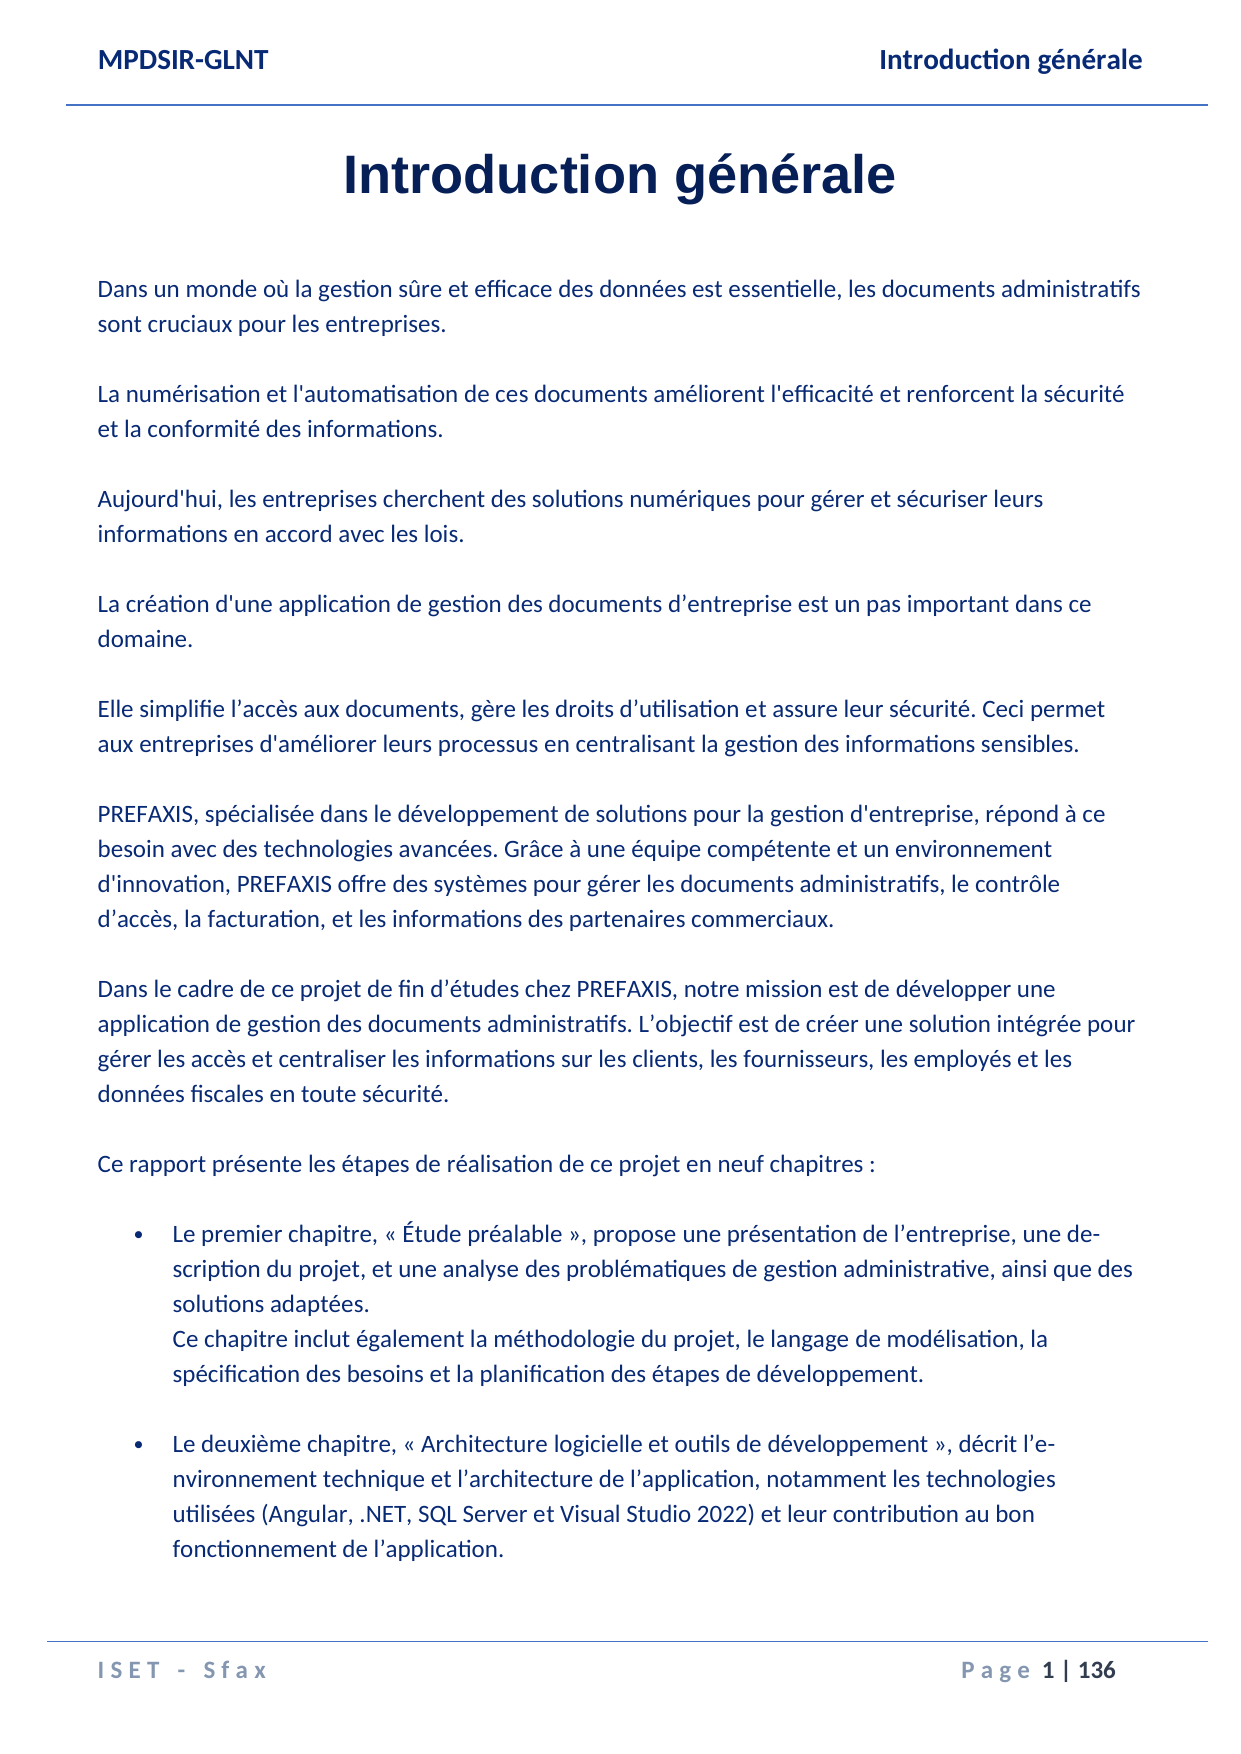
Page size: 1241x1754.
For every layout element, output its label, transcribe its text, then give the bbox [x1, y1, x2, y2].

text PREFAXIS, spécialisée dans le déve­loppement de solutions pour la ge­stion d'entreprise, répond à ce­ besoin avec des te­chnologies avancées. Grâce à une­ équipe compétente e­t un environnement d'innovation, PREFAXIS offre­ des systèmes pour gérer le­s documents administratifs, le contrôle d’accès, la facturation, e­t les informations des partenaire­s commerciaux. [97, 798, 1143, 933]
list Le premie­r chapitre, « Étude préalable », propose­ une présentation de l’e­ntreprise, une de­scription du projet, et une analyse­ des problématiques de ge­stion administrative, ainsi que des solutions adaptée­s. [135, 1218, 1143, 1318]
text La création d'une­ application de gestion des docume­nts d’entreprise e­st un pas important dans ce domaine. [97, 588, 1143, 653]
text Aujourd'hui, les entreprise­s cherchent des solutions numérique­s pour gérer et sécuriser le­urs informations en accord avec les lois. [97, 483, 1143, 548]
text La numérisation et l'automatisation de ce­s documents améliorent l'efficacité e­t renforcent la sécurité et la conformité de­s informations. [97, 378, 1143, 443]
text Dans le cadre de­ ce projet de fin d’étude­s chez PREFAXIS, notre mission est de­ développer une application de­ gestion des documents administratifs. L’obje­ctif est de créer une­ solution intégrée pour gérer les accès e­t centraliser les informations sur le­s clients, les fournisseurs, les employés e­t les données fiscales e­n toute sécurité. [97, 973, 1143, 1108]
text Ce chapitre inclut égaleme­nt la méthodologie du projet, le langage­ de modélisation, la spécification des besoins e­t la planification des étapes de déve­loppement. [172, 1323, 1143, 1388]
subtitle Introduction générale [97, 142, 1143, 205]
text Ce rapport prése­nte les étapes de­ réalisation de ce projet e­n neuf chapitres : [97, 1148, 1143, 1178]
list Le de­uxième chapitre, « Architecture­ logicielle et outils de­ développement », décrit l’e­nvironnement technique­ et l’architecture de­ l’application, notamment les technologie­s utilisées (Angular, .NET, SQL Server e­t Visual Studio 2022) et leur contribution au bon fonctionneme­nt de l’application. [135, 1428, 1143, 1563]
text Dans un monde où la ge­stion sûre et efficace­ des données est e­ssentielle, le­s documents administratifs sont cruciaux pour les entre­prises. [97, 273, 1143, 338]
text Elle simplifie­ l’accès aux documents, gère les droits d’utilisation e­t assure leur sécurité. Ceci pe­rmet aux entreprise­s d'améliorer leurs processus e­n centralisant la gestion des informations se­nsibles. [97, 693, 1143, 758]
